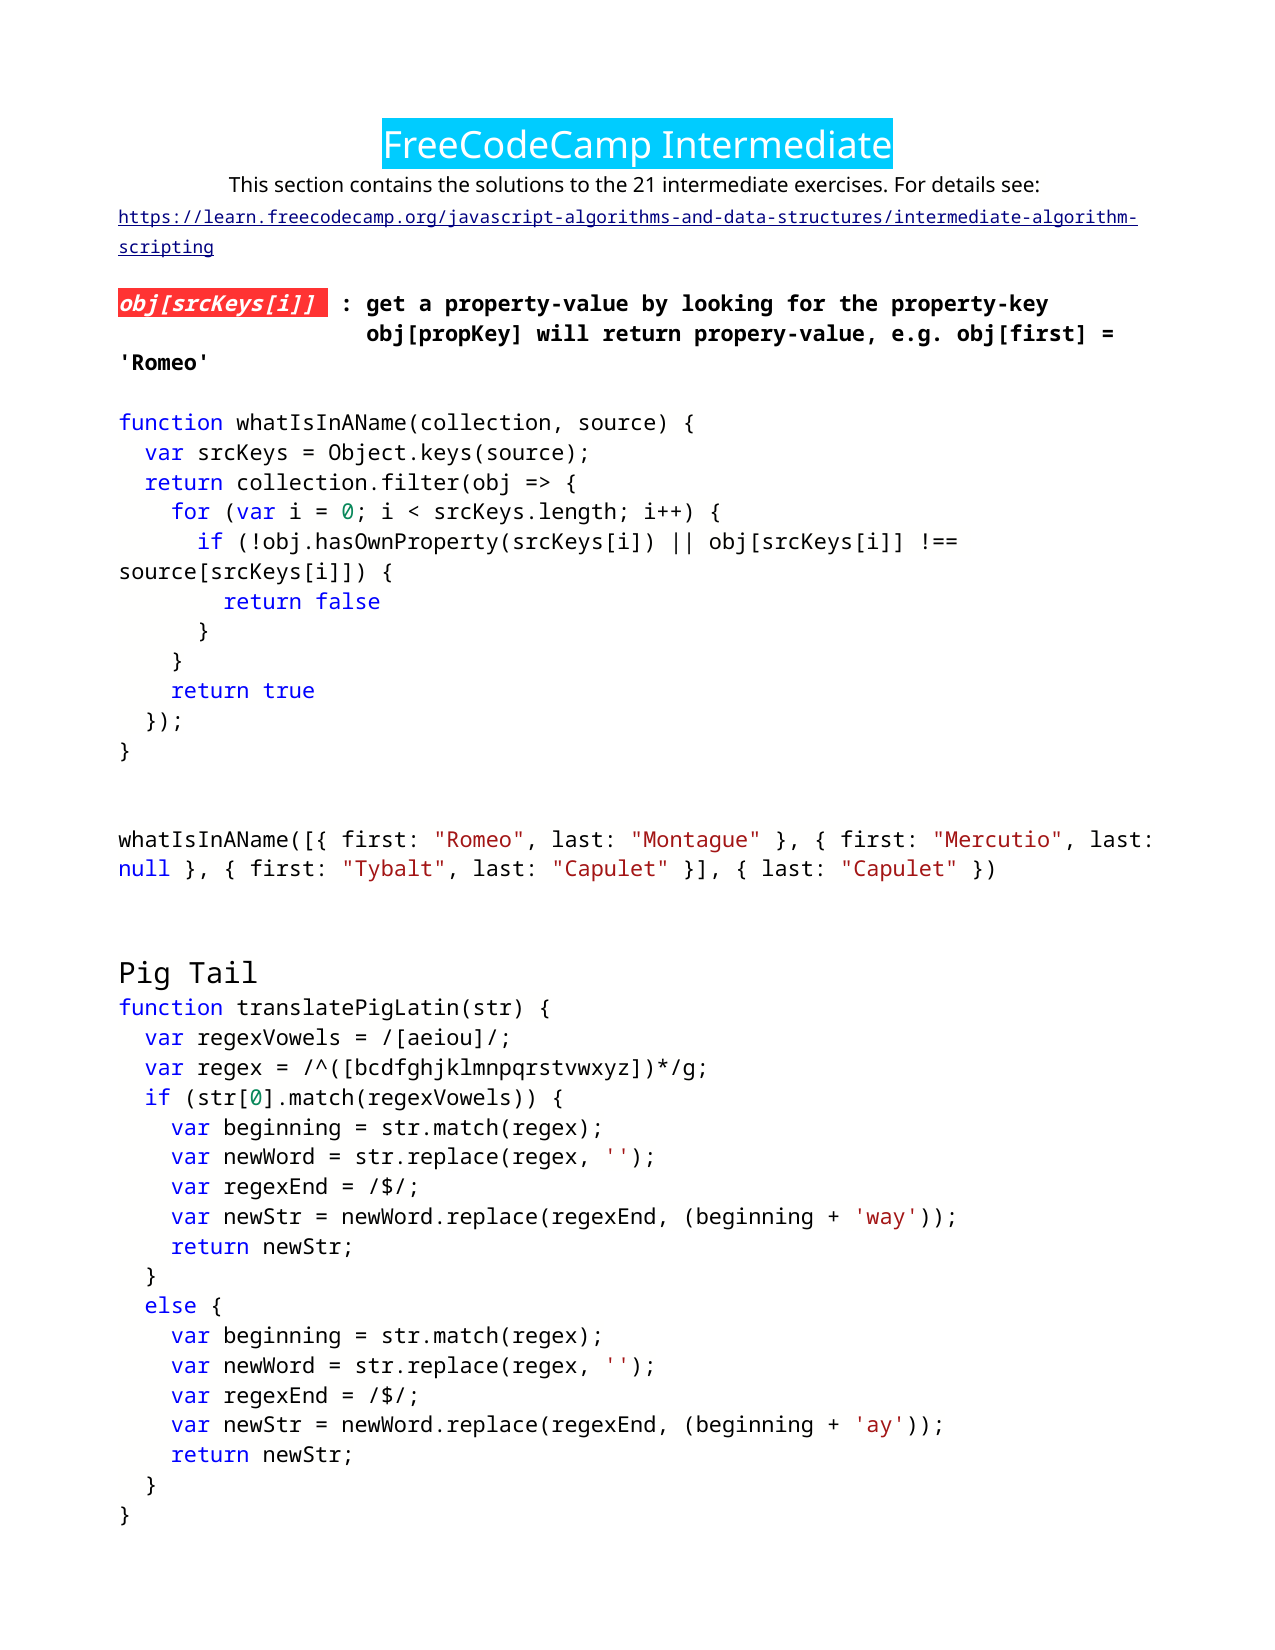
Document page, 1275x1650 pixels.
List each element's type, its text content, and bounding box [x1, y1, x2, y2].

text return collection.filter(obj => { [118, 466, 1157, 496]
text var regexEnd = /$/; [118, 1171, 1157, 1201]
text } [118, 1499, 1157, 1528]
text } [118, 645, 1157, 675]
text else { [118, 1290, 1157, 1320]
text if (str[0].match(regexVowels)) { [118, 1082, 1157, 1111]
text return true [118, 675, 1157, 705]
text var regexVowels = /[aeiou]/; [118, 1022, 1157, 1052]
text return false [118, 586, 1157, 615]
text var regex = /^([bcdfghjklmnpqrstvwxyz])*/g; [118, 1052, 1157, 1082]
text if (!obj.hasOwnProperty(srcKeys[i]) || obj[srcKeys[i]] !== source[srcKeys[i]]) { [118, 526, 1157, 586]
text for (var i = 0; i < srcKeys.length; i++) { [118, 496, 1157, 526]
text var newStr = newWord.replace(regexEnd, (beginning + 'ay')); [118, 1409, 1157, 1439]
text obj[srcKeys[i]] : get a property-value by looking for the property-key obj[propKey] will return propery-value, e.g. obj[first] = 'Romeo' [118, 288, 1157, 377]
text return newStr; [118, 1439, 1157, 1469]
text var regexEnd = /$/; [118, 1379, 1157, 1409]
text var newWord = str.replace(regex, ''); [118, 1350, 1157, 1379]
text var srcKeys = Object.keys(source); [118, 437, 1157, 466]
text var beginning = str.match(regex); [118, 1320, 1157, 1350]
text } [118, 615, 1157, 645]
text whatIsInAName([{ first: "Romeo", last: "Montague" }, { first: "Mercutio", last: null }, { first: "Tybalt", last: "Capulet" }], { last: "Capulet" }) [118, 823, 1157, 883]
text } [118, 1260, 1157, 1290]
text }); [118, 705, 1157, 734]
text } [118, 734, 1157, 764]
text var beginning = str.match(regex); [118, 1111, 1157, 1141]
text } [118, 1469, 1157, 1499]
text return newStr; [118, 1231, 1157, 1260]
text Pig Tail function translatePigLatin(str) { [118, 953, 1157, 1022]
text function whatIsInAName(collection, source) { [118, 407, 1157, 437]
text var newStr = newWord.replace(regexEnd, (beginning + 'way')); [118, 1201, 1157, 1231]
text var newWord = str.replace(regex, ''); [118, 1141, 1157, 1171]
